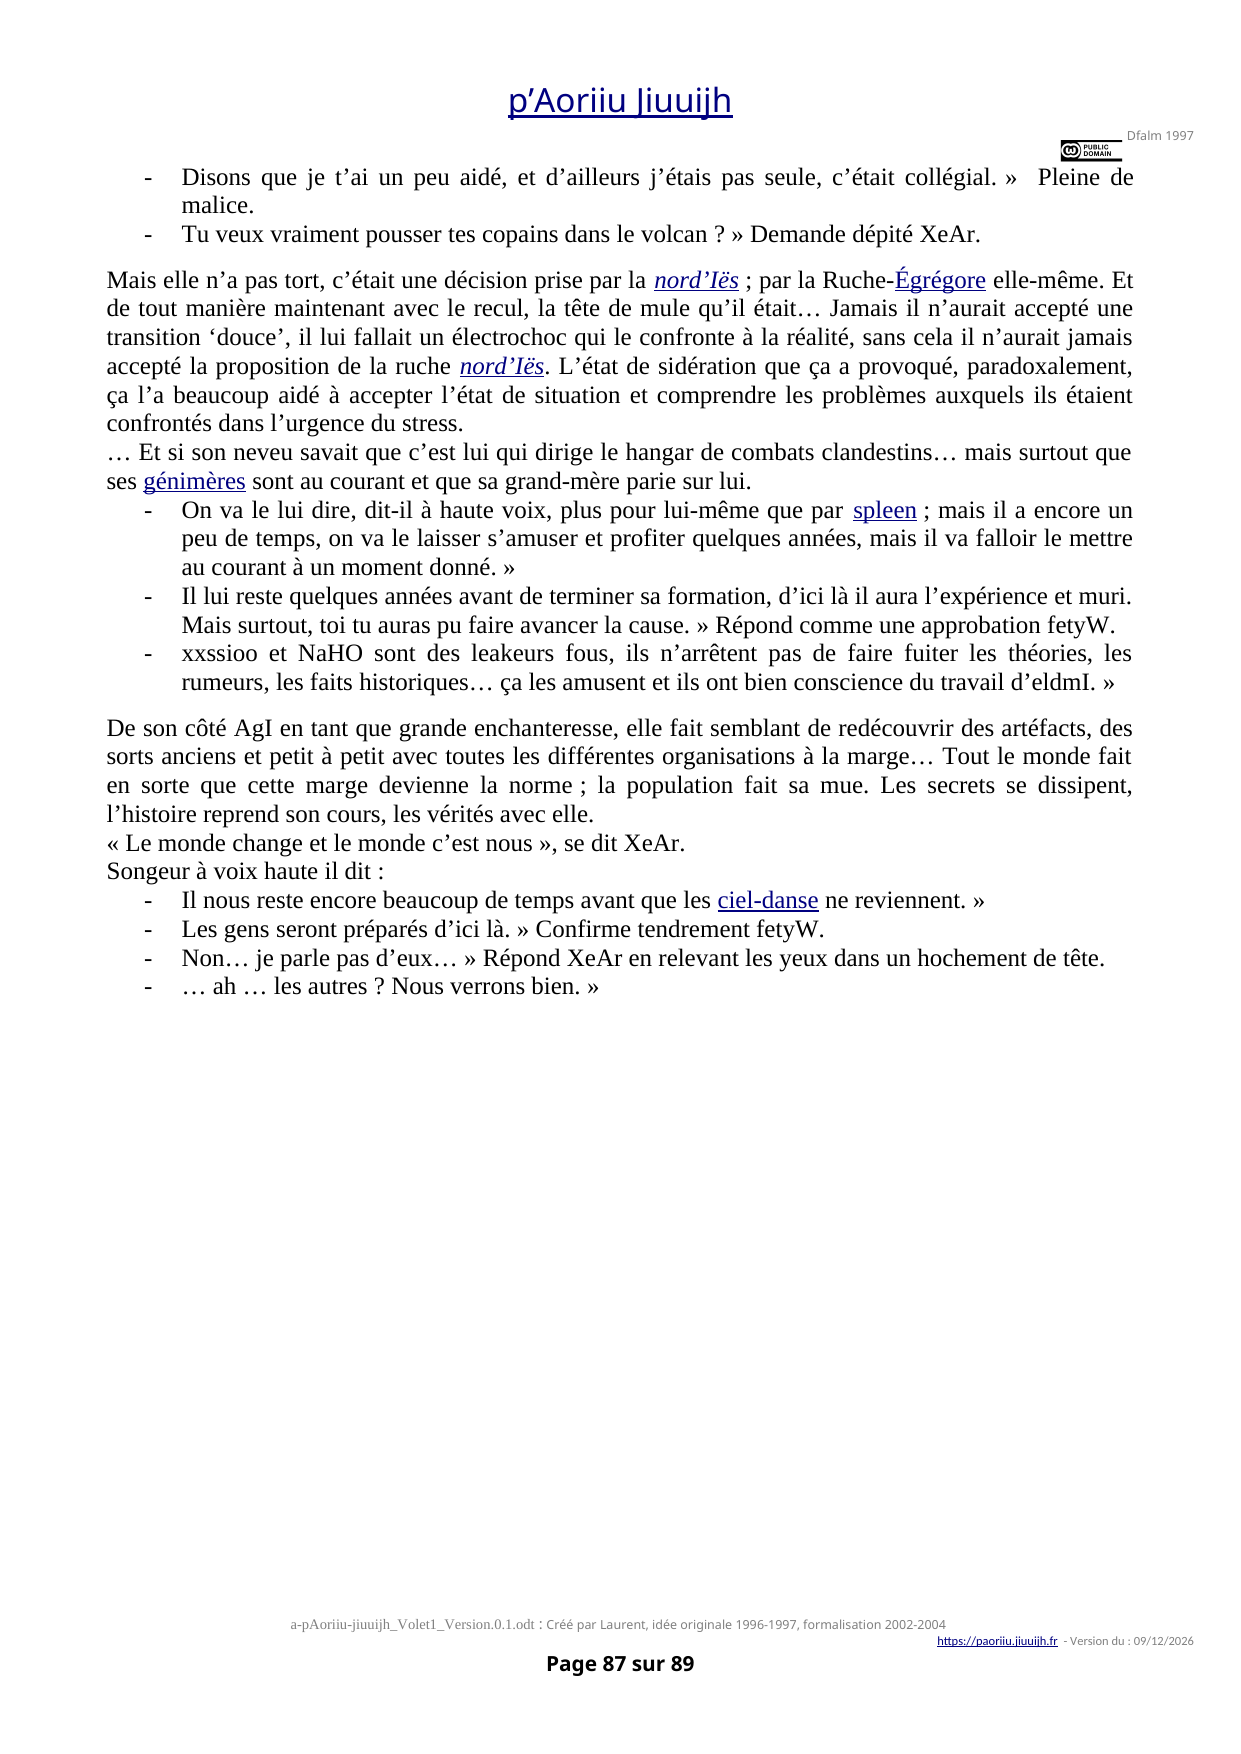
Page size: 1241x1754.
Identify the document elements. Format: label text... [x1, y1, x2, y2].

list xxssioo et NaHO sont des leakeurs fous, ils n’arrêtent pas de faire fuiter les théories, les rumeurs, les faits historiques… ça les amusent et ils ont bien conscience du travail d’eldmI. » [144, 638, 1134, 696]
text De son côté AgI en tant que grande enchanteresse, elle fait semblant de redécouvrir des artéfacts, des sorts anciens et petit à petit avec toutes les différentes organisations à la marge… Tout le monde fait en sorte que cette marge devienne la norme ; la population fait sa mue. Les secrets se dissipent, l’histoire reprend son cours, les vérités avec elle. [106, 713, 1134, 828]
list On va le lui dire, dit-il à haute voix, plus pour lui-même que par spleen ; mais il a encore un peu de temps, on va le laisser s’amuser et profiter quelques années, mais il va falloir le mettre au courant à un moment donné. » [144, 495, 1134, 581]
list Il lui reste quelques années avant de terminer sa formation, d’ici là il aura l’expérience et muri. Mais surtout, toi tu auras pu faire avancer la cause. » Répond comme une approbation fetyW. [144, 581, 1134, 638]
list Non… je parle pas d’eux… » Répond XeAr en relevant les yeux dans un hochement de tête. [144, 943, 1134, 971]
list Tu veux vraiment pousser tes copains dans le volcan ? » Demande dépité XeAr. [144, 219, 1134, 248]
text … Et si son neveu savait que c’est lui qui dirige le hangar de combats clandestins… mais surtout que ses génimères sont au courant et que sa grand-mère parie sur lui. [106, 437, 1134, 495]
list Les gens seront préparés d’ici là. » Confirme tendrement fetyW. [144, 914, 1134, 943]
text Mais elle n’a pas tort, c’était une décision prise par la nord’Iës ; par la Ruche-Égrégore elle-même. Et de tout manière maintenant avec le recul, la tête de mule qu’il était… Jamais il n’aurait accepté une transition ‘douce’, il lui fallait un électrochoc qui le confronte à la réalité, sans cela il n’aurait jamais accepté la proposition de la ruche nord’Iës. L’état de sidération que ça a provoqué, paradoxalement, ça l’a beaucoup aidé à accepter l’état de situation et comprendre les problèmes auxquels ils étaient confrontés dans l’urgence du stress. [106, 265, 1134, 437]
list … ah … les autres ? Nous verrons bien. » [144, 971, 1134, 1000]
list Il nous reste encore beaucoup de temps avant que les ciel-danse ne reviennent. » [144, 885, 1134, 914]
text Songeur à voix haute il dit : [106, 856, 1134, 885]
text « Le monde change et le monde c’est nous », se dit XeAr. [106, 828, 1134, 856]
list Disons que je t’ai un peu aidé, et d’ailleurs j’étais pas seule, c’était collégial. » Pleine de malice. [144, 162, 1134, 219]
